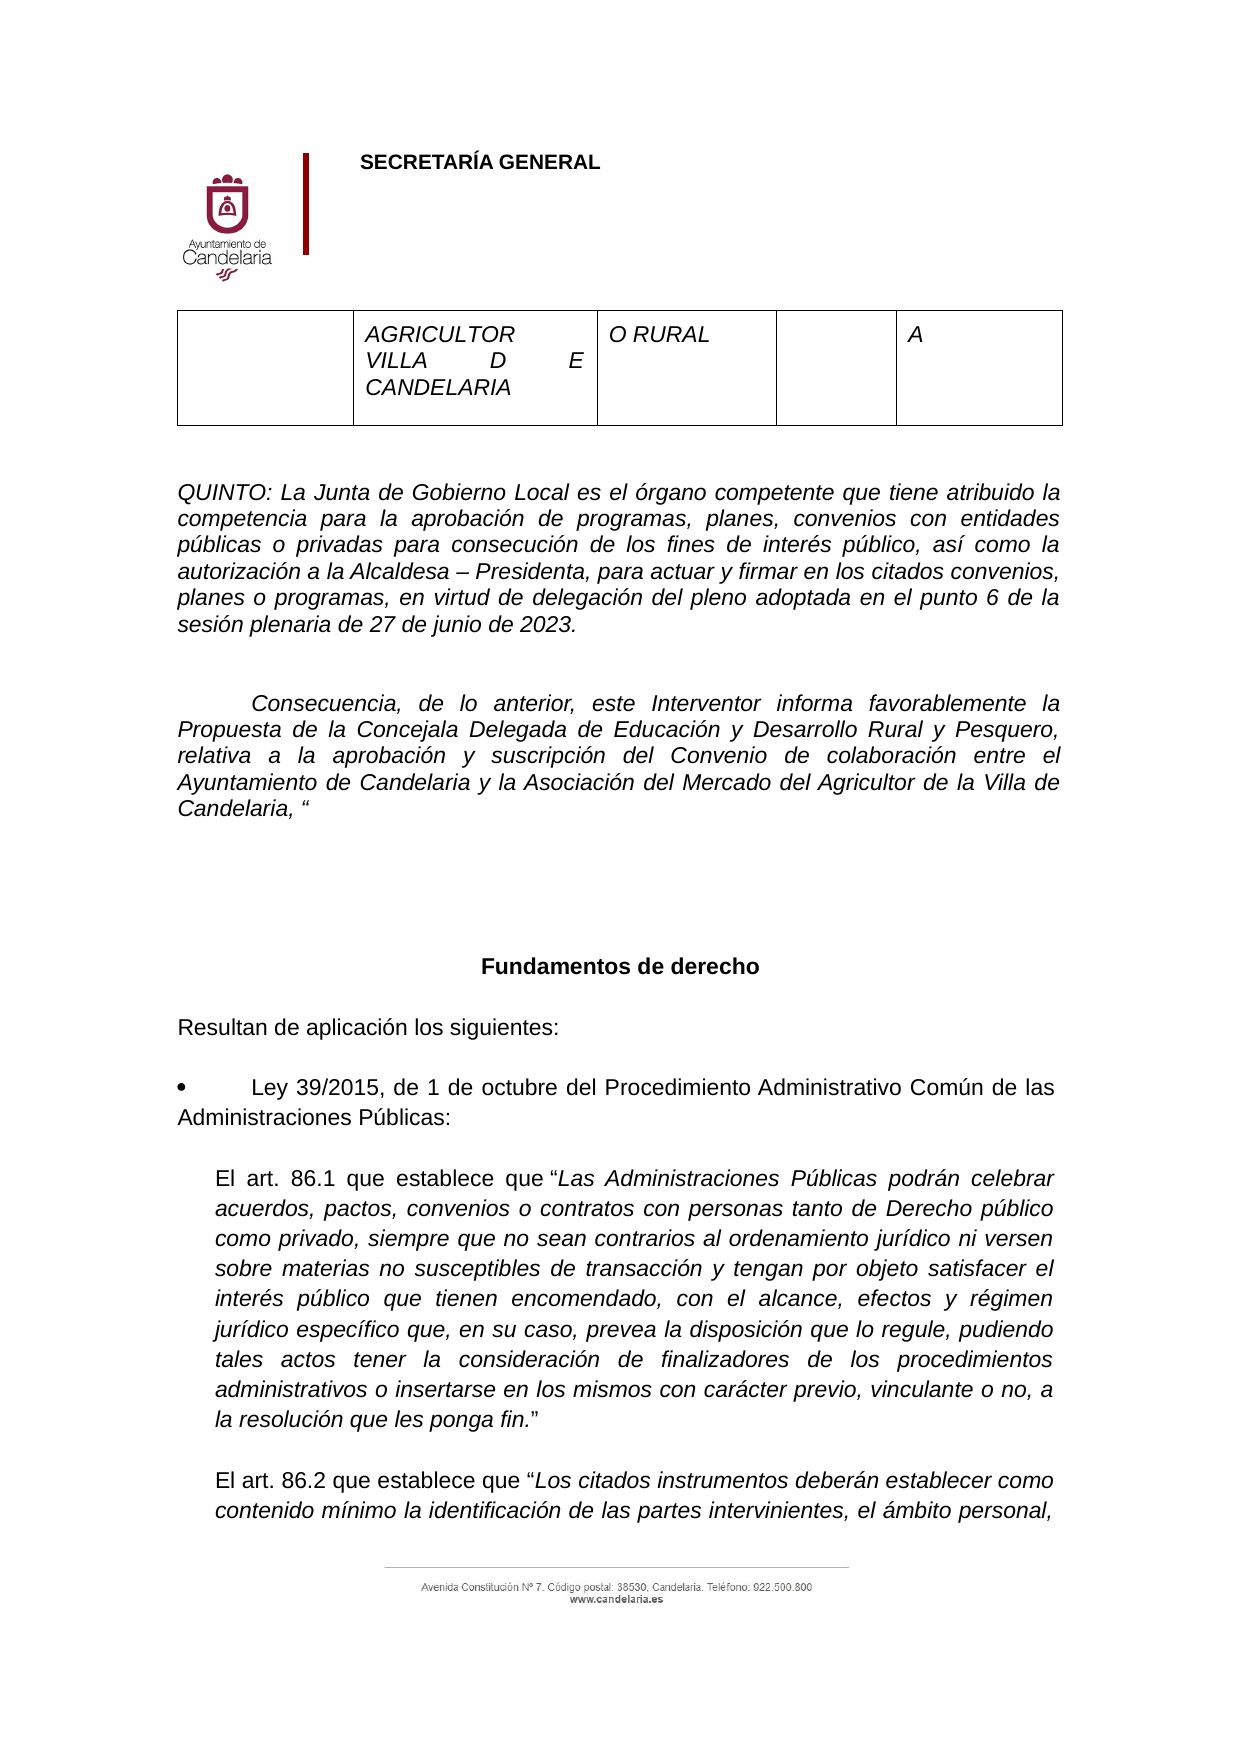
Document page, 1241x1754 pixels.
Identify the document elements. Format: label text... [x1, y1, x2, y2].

text Resultan de aplicación los siguientes: [177, 1013, 1101, 1040]
table_cell O RURAL [598, 311, 776, 425]
text QUINTO: La Junta de Gobierno Local es el órgano competente que tiene atribuido la competencia para la aprobación de programas, planes, convenios con entidades públicas o privadas para consecución de los fines de interés público, así como la autorización a la Alcaldesa – Presidenta, para actuar y firmar en los citados convenios, planes o programas, en virtud de delegación del pleno adoptada en el punto 6 de la sesión plenaria de 27 de junio de 2023. [177, 479, 1063, 637]
text Consecuencia, de lo anterior, este Interventor informa favorablemente la Propuesta de la Concejala Delegada de Educación y Desarrollo Rural y Pesquero, relativa a la aprobación y suscripción del Convenio de colaboración entre el Ayuntamiento de Candelaria y la Asociación del Mercado del Agricultor de la Villa de Candelaria, “ [177, 689, 1063, 821]
list Ley 39/2015, de 1 de octubre del Procedimiento Administrativo Común de las Administraciones Públicas: [177, 1074, 1056, 1131]
table_cell A [897, 311, 1062, 425]
text Fundamentos de derecho [177, 953, 1063, 979]
table_cell [777, 311, 896, 425]
text El art. 86.2 que establece que “Los citados instrumentos deberán establecer como contenido mínimo la identificación de las partes intervinientes, el ámbito personal, [215, 1467, 1056, 1523]
table_cell AGRICULTOR VILLA D E CANDELARIA [354, 311, 597, 425]
text El art. 86.1 que establece que “Las Administraciones Públicas podrán celebrar acuerdos, pactos, convenios o contratos con personas tanto de Derecho público como privado, siempre que no sean contrarios al ordenamiento jurídico ni versen sobre materias no susceptibles de transacción y tengan por objeto satisfacer el interés público que tienen encomendado, con el alcance, efectos y régimen jurídico específico que, en su caso, prevea la disposición que lo regule, pudiendo tales actos tener la consideración de finalizadores de los procedimientos administrativos o insertarse en los mismos con carácter previo, vinculante o no, a la resolución que les ponga fin.” [215, 1164, 1056, 1433]
table_cell [178, 311, 353, 425]
